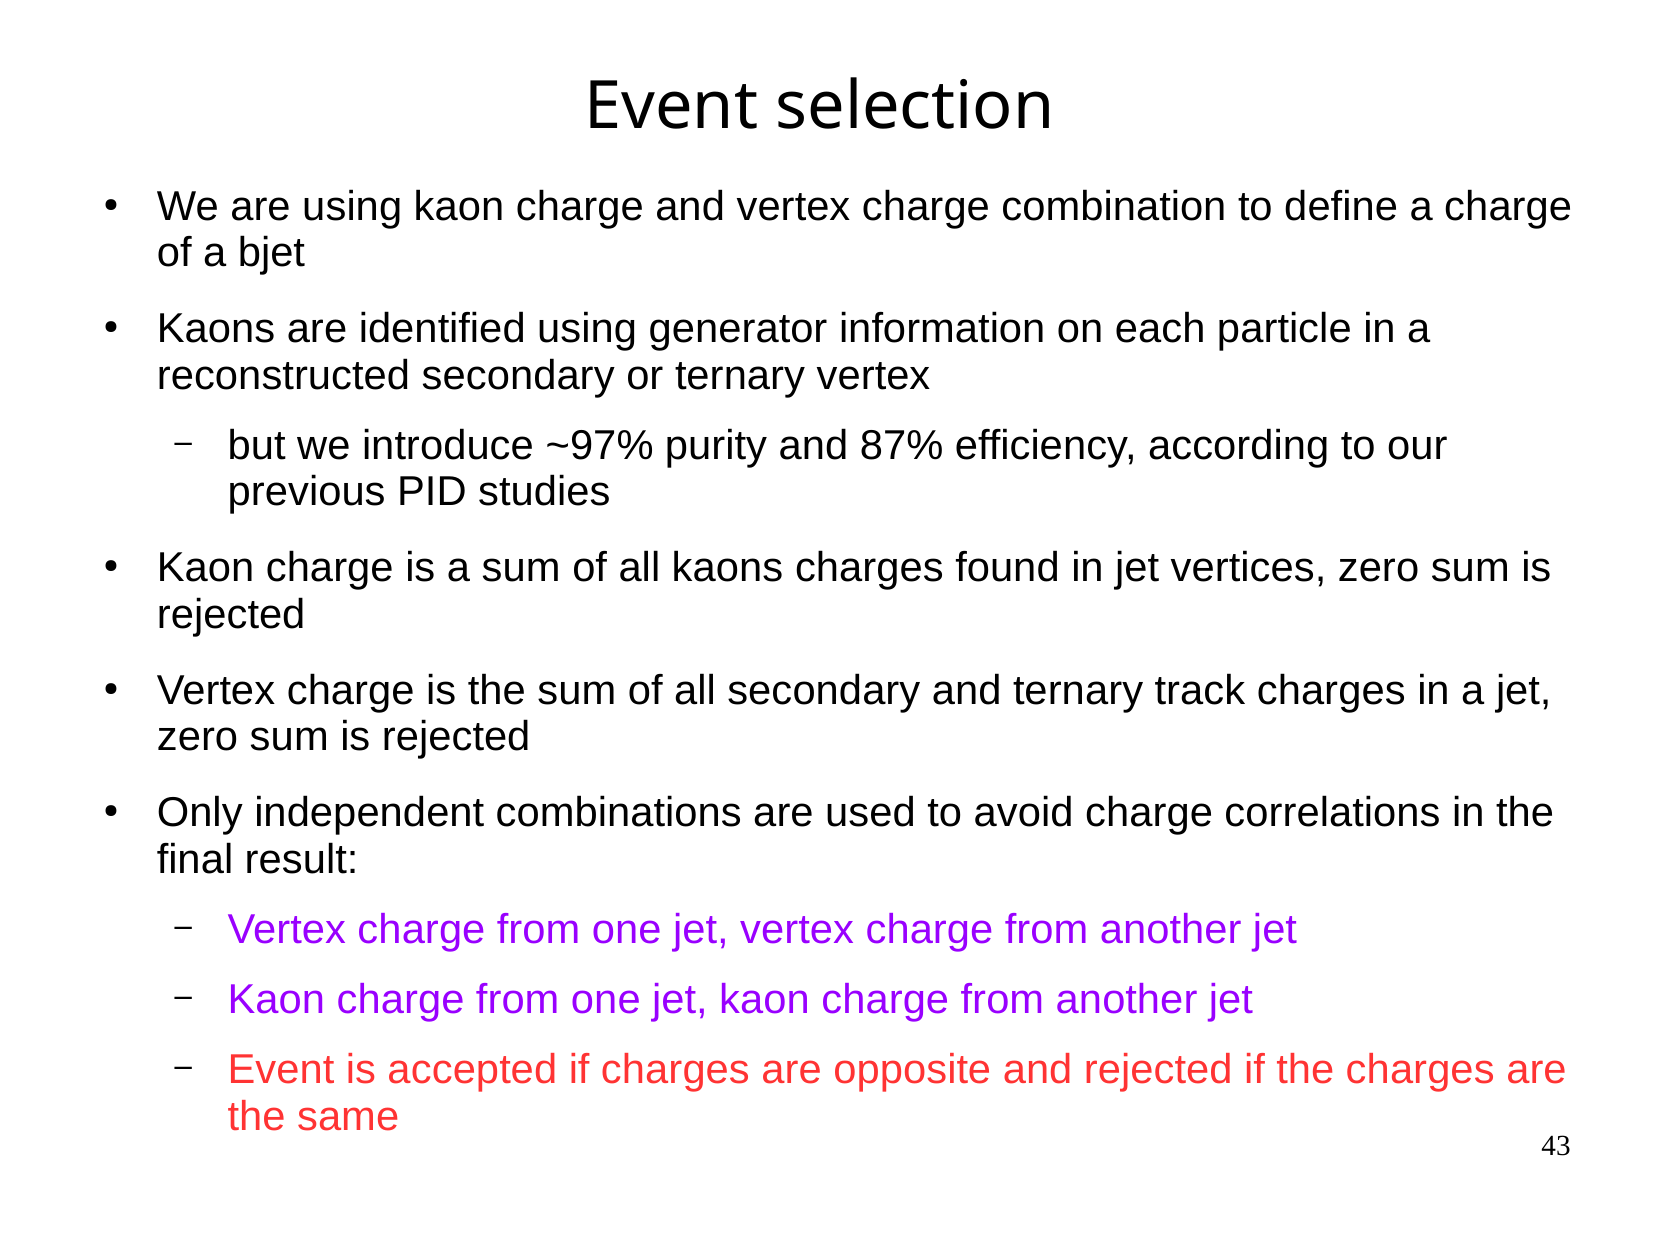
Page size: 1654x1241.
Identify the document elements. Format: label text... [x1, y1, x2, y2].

title Event selection [85, 52, 1571, 153]
list We are using kaon charge and vertex charge combination to define a charge of a bjet Kaons are identified using generator information on each particle in a reconstructed secondary or ternary vertex but we introduce ~97% purity and 87% efficiency, according to our previous PID studies Kaon charge is a sum of all kaons charges found in jet vertices, zero sum is rejected Vertex charge is the sum of all secondary and ternary track charges in a jet, zero sum is rejected Only independent combinations are used to avoid charge correlations in the final result: Vertex charge from one jet, vertex charge from another jet Kaon charge from one jet, kaon charge from another jet Event is accepted if charges are opposite and rejected if the charges are the same [85, 182, 1606, 1171]
